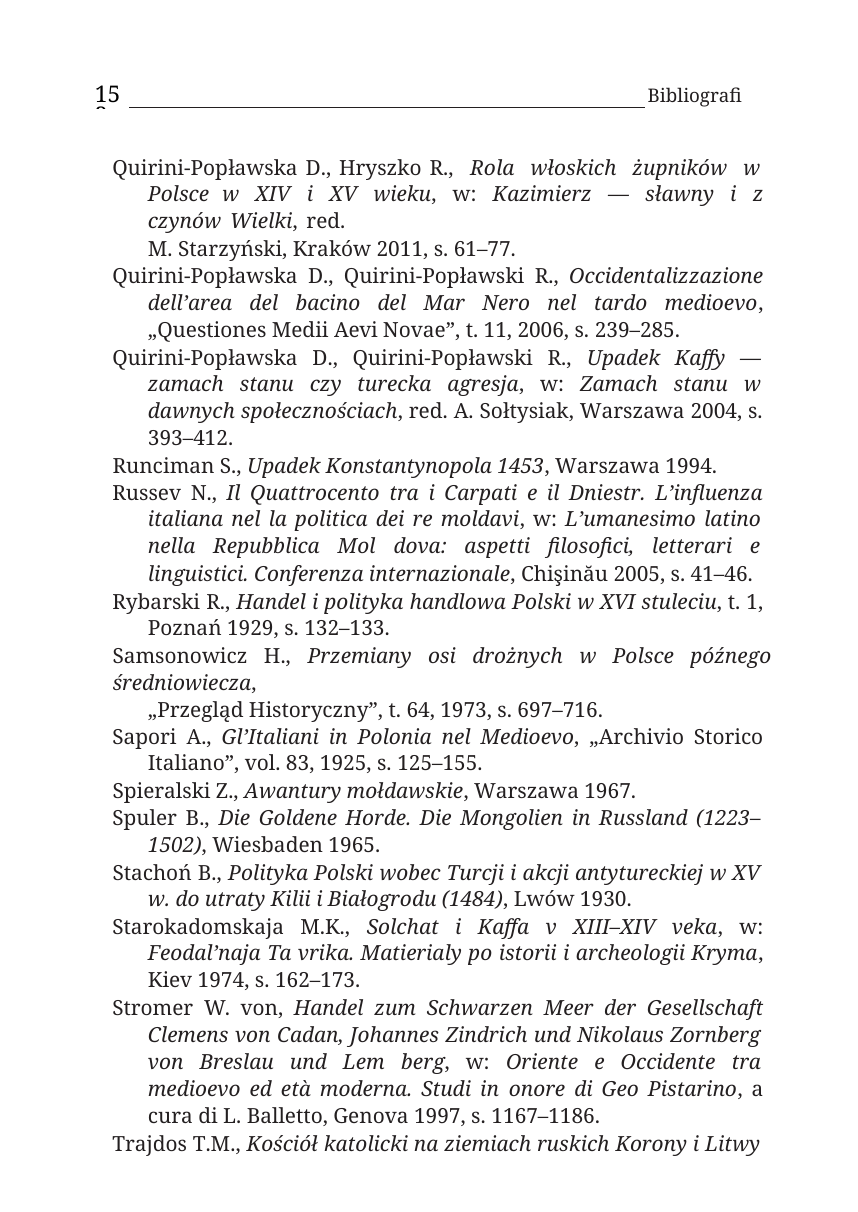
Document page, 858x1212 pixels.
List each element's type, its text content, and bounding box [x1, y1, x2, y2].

text Starokadomskaja M.K., Solchat i Kaffa v XIII–XIV veka, w: Feodal’naja Ta­ vrika. Matierialy po istorii i archeologii Kryma, Kiev 1974, s. 162–173. [112, 913, 763, 994]
text Quirini-Popławska D., Quirini-Popławski R., Upadek Kaffy — zamach stanu czy turecka agresja, w: Zamach stanu w dawnych społecznościach, red. A. Sołtysiak, Warszawa 2004, s. 393–412. [112, 343, 763, 452]
text Stromer W. von, Handel zum Schwarzen Meer der Gesellschaft Clemens von Cadan, Johannes Zindrich und Nikolaus Zornberg von Breslau und Lem­ berg, w: Oriente e Occidente tra medioevo ed età moderna. Studi in onore di Geo Pistarino, a cura di L. Balletto, Genova 1997, s. 1167–1186. [112, 994, 763, 1129]
text Sapori A., Gl’Italiani in Polonia nel Medioevo, „Archivio Storico Italiano”, vol. 83, 1925, s. 125–155. [112, 723, 763, 777]
text Trajdos T.M., Kościół katolicki na ziemiach ruskich Korony i Litwy [112, 1130, 763, 1157]
text Spuler B., Die Goldene Horde. Die Mongolien in Russland (1223–1502), Wiesbaden 1965. [112, 804, 763, 858]
text Quirini-Popławska D., Quirini-Popławski R., Occidentalizzazione dell’area del bacino del Mar Nero nel tardo medioevo, „Questiones Medii Aevi Novae”, t. 11, 2006, s. 239–285. [112, 262, 763, 343]
text Quirini-Popławska D., Hryszko R., Rola włoskich żupników w Polsce w XIV i XV wieku, w: Kazimierz — sławny i z czynów Wielki, red. [112, 153, 763, 235]
text Rybarski R., Handel i polityka handlowa Polski w XVI stuleciu, t. 1, Poznań 1929, s. 132–133. [112, 588, 763, 642]
text Runciman S., Upadek Konstantynopola 1453, Warszawa 1994. [112, 452, 774, 479]
text M. Starzyński, Kraków 2011, s. 61–77. [148, 235, 774, 262]
text Russev N., Il Quattrocento tra i Carpati e il Dniestr. L’influenza italiana nel­ la politica dei re moldavi, w: L’umanesimo latino nella Repubblica Mol­ dova: aspetti filosofici, letterari e linguistici. Conferenza internazionale, Chişinău 2005, s. 41–46. [112, 479, 763, 587]
text Spieralski Z., Awantury mołdawskie, Warszawa 1967. [112, 777, 774, 804]
text „Przegląd Historyczny”, t. 64, 1973, s. 697–716. [148, 695, 774, 722]
text Stachoń B., Polityka Polski wobec Turcji i akcji antytureckiej w XV w. do utraty Kilii i Białogrodu (1484), Lwów 1930. [112, 858, 763, 912]
text Samsonowicz H., Przemiany osi drożnych w Polsce późnego średniowiecza, [112, 642, 774, 695]
